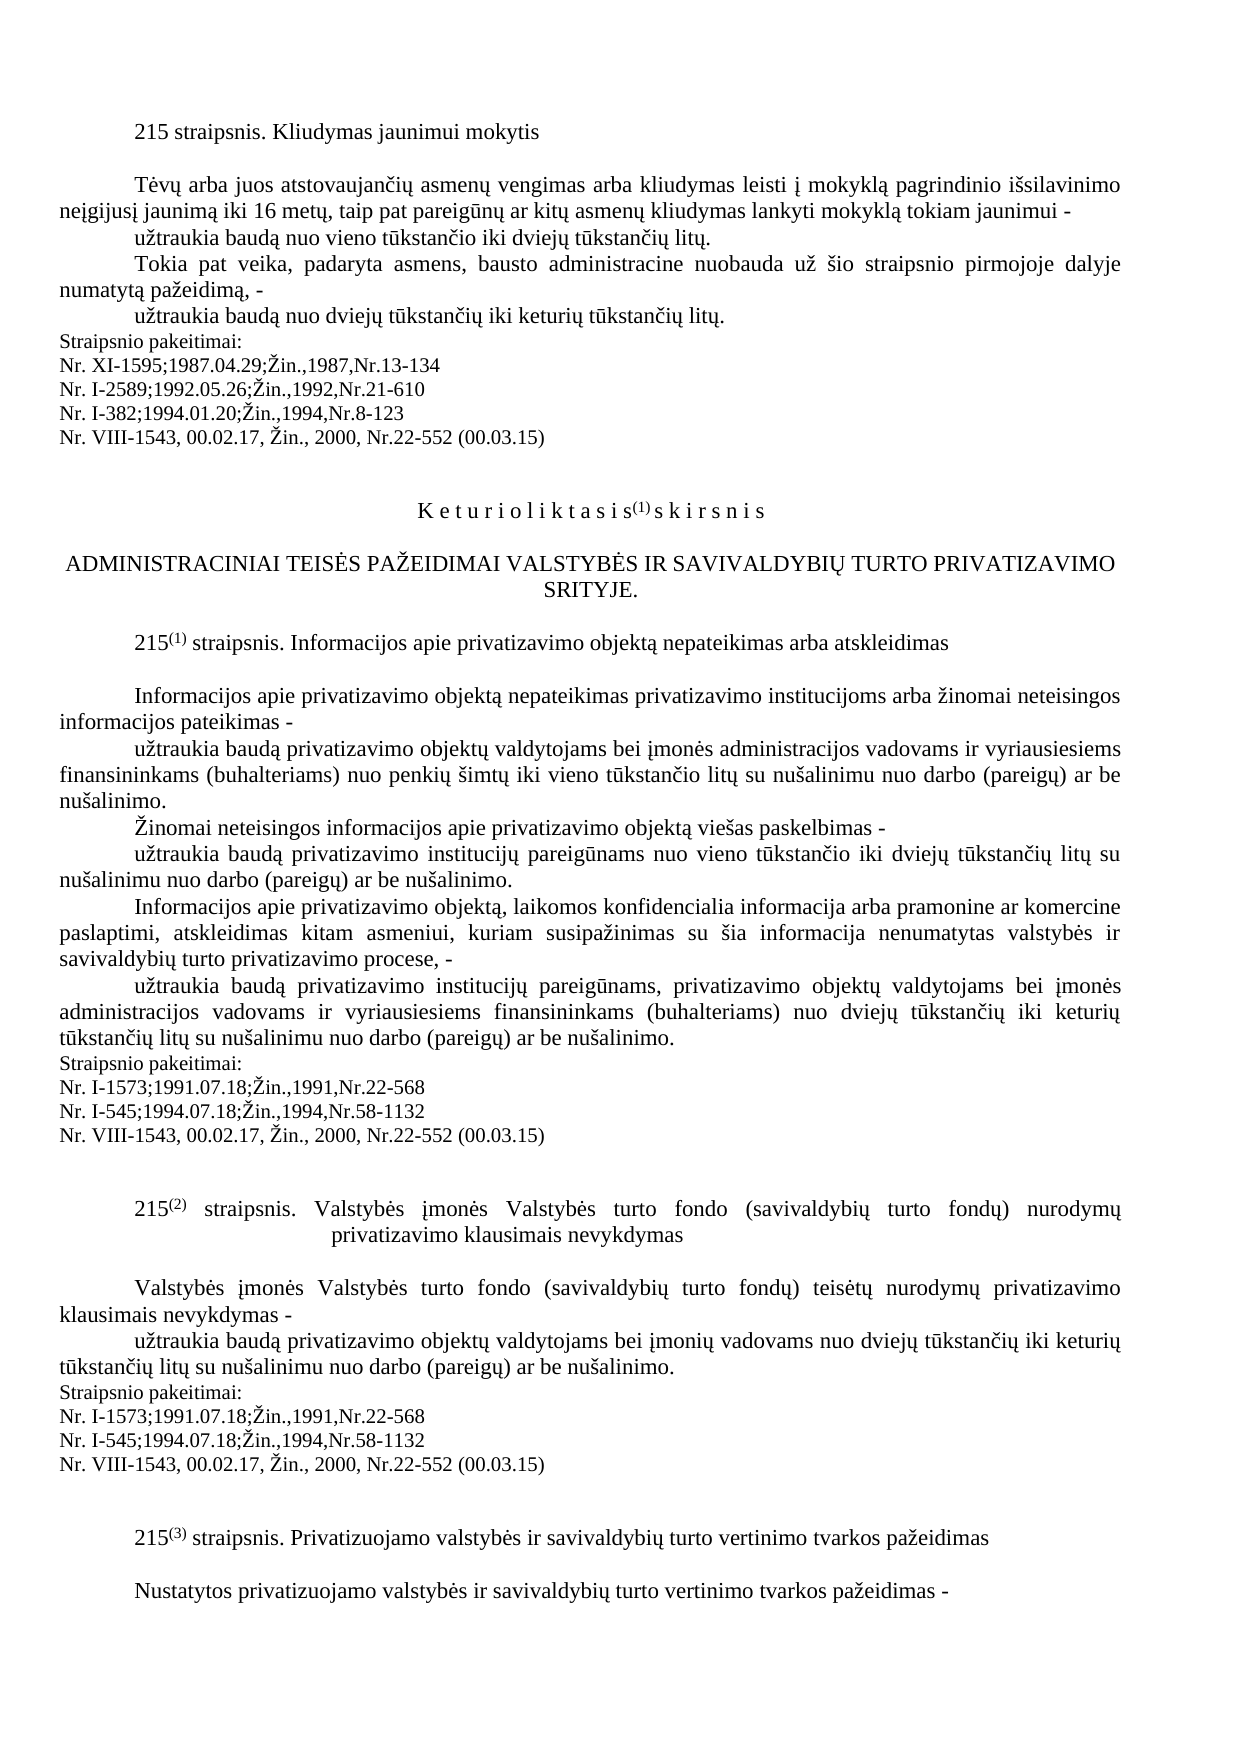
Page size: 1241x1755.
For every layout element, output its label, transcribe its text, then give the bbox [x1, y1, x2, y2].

text Nr. I-2589;1992.05.26;Žin.,1992,Nr.21-610 [59, 377, 1122, 401]
text Nr. I-545;1994.07.18;Žin.,1994,Nr.58-1132 [59, 1099, 1122, 1123]
text Straipsnio pakeitimai: [59, 1051, 1122, 1075]
text 215(2) straipsnis. Valstybės įmonės Valstybės turto fondo (savivaldybių turto fondų) nurodymų privatizavimo klausimais nevykdymas [134, 1195, 1122, 1248]
text Informacijos apie privatizavimo objektą, laikomos konfidencialia informacija arba pramonine ar komercine paslaptimi, atskleidimas kitam asmeniui, kuriam susipažinimas su šia informacija nenumatytas valstybės ir savivaldybių turto privatizavimo procese, - [59, 893, 1122, 972]
text Nr. XI-1595;1987.04.29;Žin.,1987,Nr.13-134 [59, 353, 1122, 377]
text užtraukia baudą privatizavimo objektų valdytojams bei įmonių vadovams nuo dviejų tūkstančių iki keturių tūkstančių litų su nušalinimu nuo darbo (pareigų) ar be nušalinimo. [59, 1327, 1122, 1380]
text Tokia pat veika, padaryta asmens, bausto administracine nuobauda už šio straipsnio pirmojoje dalyje numatytą pažeidimą, - [59, 250, 1122, 303]
text Nr. VIII-1543, 00.02.17, Žin., 2000, Nr.22-552 (00.03.15) [59, 1452, 1122, 1476]
text Informacijos apie privatizavimo objektą nepateikimas privatizavimo institucijoms arba žinomai neteisingos informacijos pateikimas - [59, 682, 1122, 734]
text užtraukia baudą nuo vieno tūkstančio iki dviejų tūkstančių litų. [59, 223, 1122, 250]
text 215 straipsnis. Kliudymas jaunimui mokytis [59, 118, 1122, 144]
text Valstybės įmonės Valstybės turto fondo (savivaldybių turto fondų) teisėtų nurodymų privatizavimo klausimais nevykdymas - [59, 1274, 1122, 1327]
text užtraukia baudą nuo dviejų tūkstančių iki keturių tūkstančių litų. [59, 303, 1122, 329]
text Nr. I-545;1994.07.18;Žin.,1994,Nr.58-1132 [59, 1428, 1122, 1452]
text Straipsnio pakeitimai: [59, 329, 1122, 353]
text 215(1) straipsnis. Informacijos apie privatizavimo objektą nepateikimas arba atskleidimas [134, 629, 1122, 656]
text užtraukia baudą privatizavimo institucijų pareigūnams nuo vieno tūkstančio iki dviejų tūkstančių litų su nušalinimu nuo darbo (pareigų) ar be nušalinimo. [59, 840, 1122, 893]
text Nr. I-1573;1991.07.18;Žin.,1991,Nr.22-568 [59, 1075, 1122, 1099]
text Nr. I-1573;1991.07.18;Žin.,1991,Nr.22-568 [59, 1404, 1122, 1428]
text Nr. VIII-1543, 00.02.17, Žin., 2000, Nr.22-552 (00.03.15) [59, 425, 1122, 449]
text Žinomai neteisingos informacijos apie privatizavimo objektą viešas paskelbimas - [59, 814, 1122, 840]
text 215(3) straipsnis. Privatizuojamo valstybės ir savivaldybių turto vertinimo tvarkos pažeidimas [134, 1524, 1122, 1550]
text ADMINISTRACINIAI TEISĖS PAŽEIDIMAI VALSTYBĖS IR SAVIVALDYBIŲ TURTO PRIVATIZAVIMO SRITYJE. [59, 550, 1122, 603]
text Nr. VIII-1543, 00.02.17, Žin., 2000, Nr.22-552 (00.03.15) [59, 1123, 1122, 1147]
text Nr. I-382;1994.01.20;Žin.,1994,Nr.8-123 [59, 401, 1122, 425]
text Tėvų arba juos atstovaujančių asmenų vengimas arba kliudymas leisti į mokyklą pagrindinio išsilavinimo neįgijusį jaunimą iki 16 metų, taip pat pareigūnų ar kitų asmenų kliudymas lankyti mokyklą tokiam jaunimui - [59, 171, 1122, 223]
text Straipsnio pakeitimai: [59, 1380, 1122, 1404]
text užtraukia baudą privatizavimo institucijų pareigūnams, privatizavimo objektų valdytojams bei įmonės administracijos vadovams ir vyriausiesiems finansininkams (buhalteriams) nuo dviejų tūkstančių iki keturių tūkstančių litų su nušalinimu nuo darbo (pareigų) ar be nušalinimo. [59, 972, 1122, 1051]
text Nustatytos privatizuojamo valstybės ir savivaldybių turto vertinimo tvarkos pažeidimas - [59, 1577, 1122, 1603]
text užtraukia baudą privatizavimo objektų valdytojams bei įmonės administracijos vadovams ir vyriausiesiems finansininkams (buhalteriams) nuo penkių šimtų iki vieno tūkstančio litų su nušalinimu nuo darbo (pareigų) ar be nušalinimo. [59, 734, 1122, 814]
text K e t u r i o l i k t a s i s(1) s k i r s n i s [59, 497, 1122, 524]
